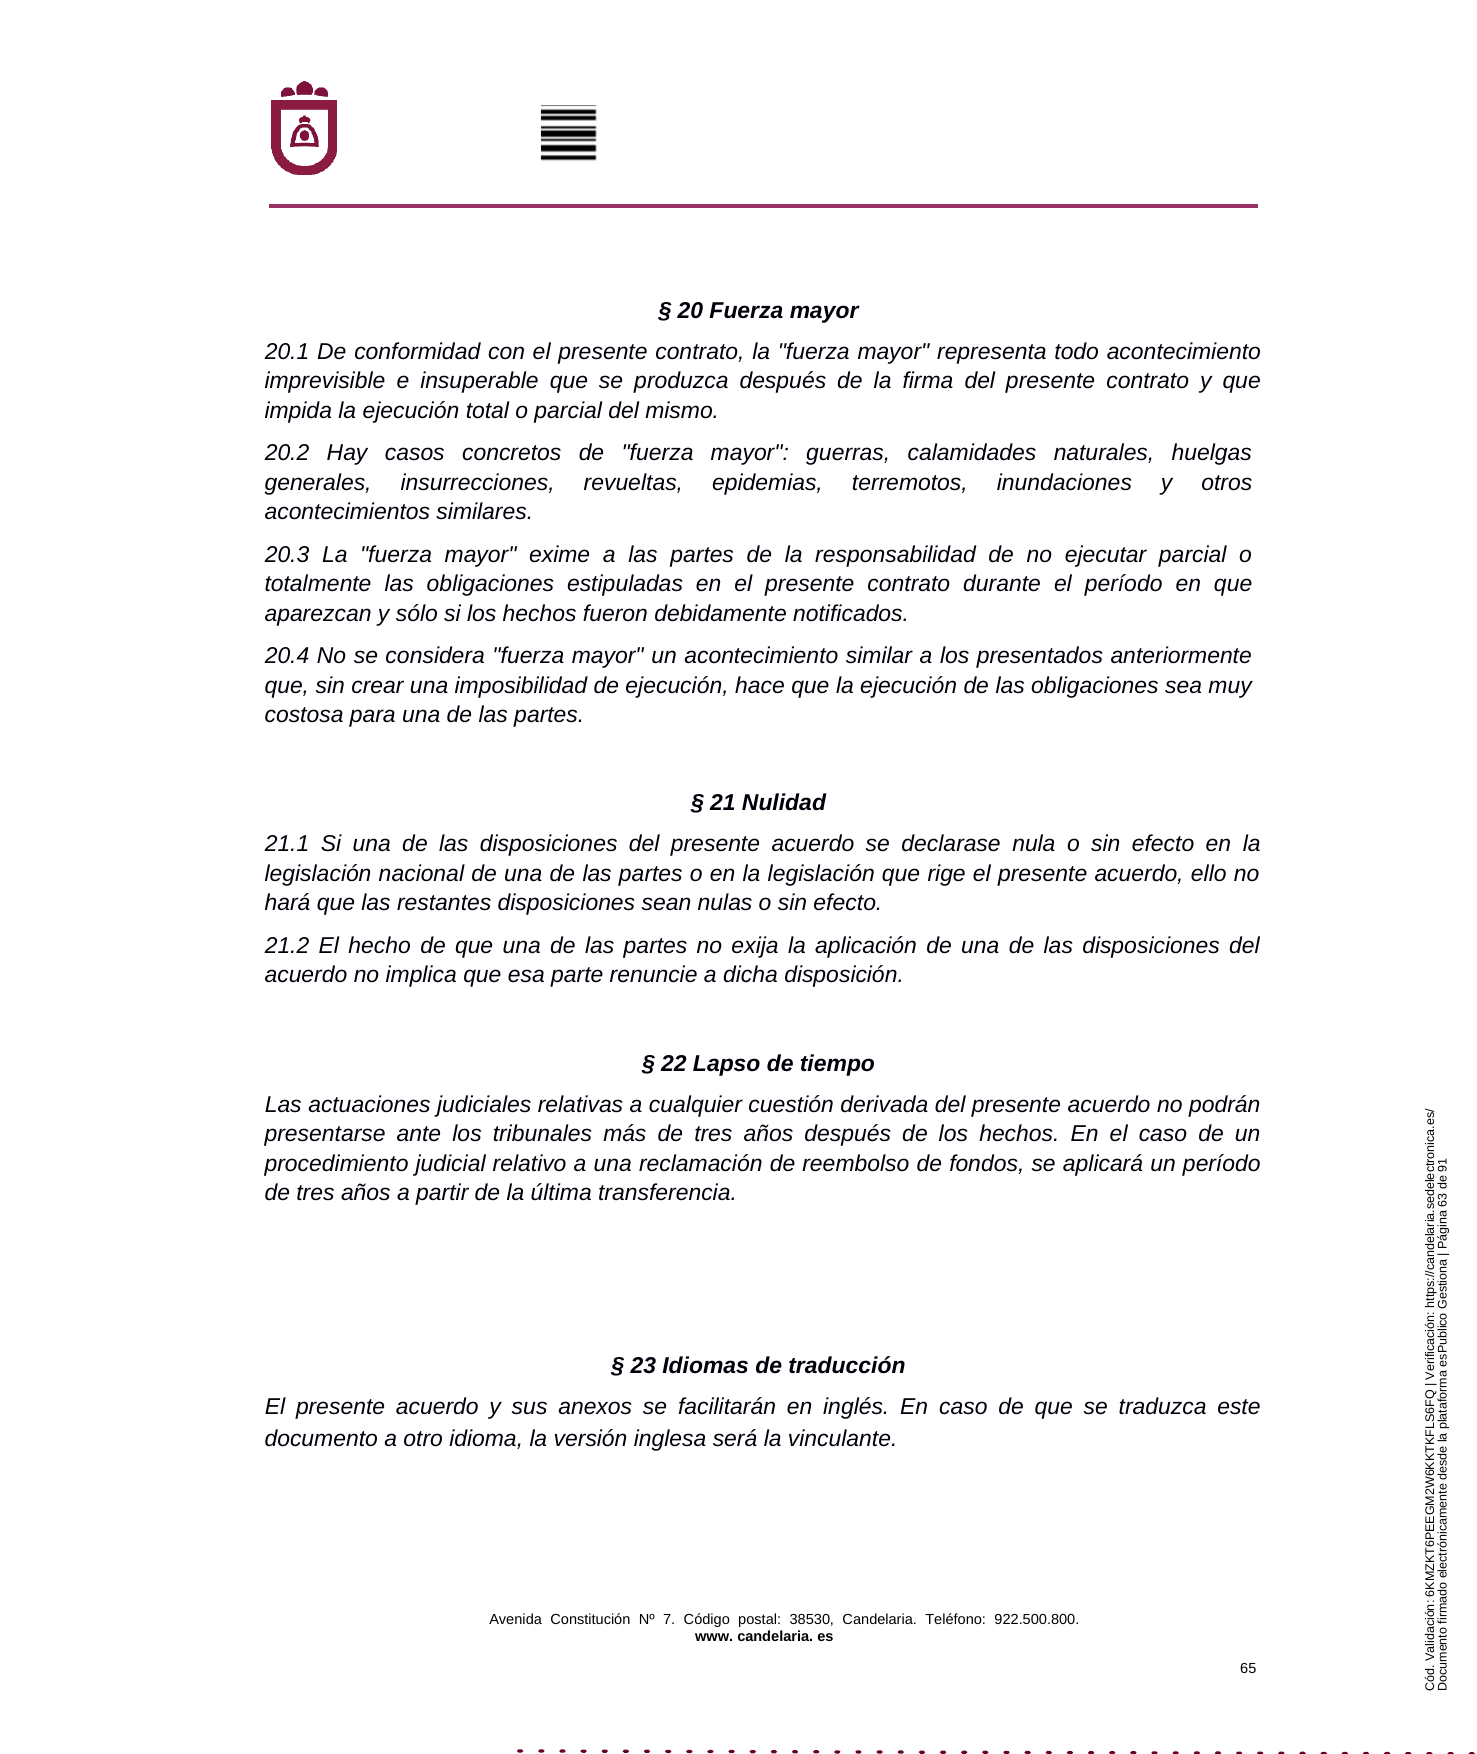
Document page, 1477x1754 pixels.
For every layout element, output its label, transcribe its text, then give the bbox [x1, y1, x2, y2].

subtitle § 21 Nulidad [261, 787, 1269, 816]
text 21.2 El hecho de que una de las partes no exija la aplicación de una de las disposiciones del acuerdo no implica que esa parte renuncie a dicha disposición. [264, 932, 1263, 988]
text 20.4 No se considera "fuerza mayor" un acontecimiento similar a los presentados anteriormente que, sin crear una imposibilidad de ejecución, hace que la ejecución de las obligaciones sea muy costosa para una de las partes. [264, 642, 1255, 728]
text 20.3 La "fuerza mayor" exime a las partes de la responsabilidad de no ejecutar parcial o totalmente las obligaciones estipuladas en el presente contrato durante el período en que aparezcan y sólo si los hechos fueron debidamente notificados. [264, 541, 1255, 626]
subtitle § 23 Idiomas de traducción [261, 1350, 1269, 1379]
text 20.1 De conformidad con el presente contrato, la "fuerza mayor" representa todo acontecimiento imprevisible e insuperable que se produzca después de la firma del presente contrato y que impida la ejecución total o parcial del mismo. [264, 338, 1263, 423]
text 21.1 Si una de las disposiciones del presente acuerdo se declarase nula o sin efecto en la legislación nacional de una de las partes o en la legislación que rige el presente acuerdo, ello no hará que las restantes disposiciones sean nulas o sin efecto. [264, 830, 1263, 916]
subtitle § 22 Lapso de tiempo [261, 1048, 1269, 1076]
text Las actuaciones judiciales relativas a cualquier cuestión derivada del presente acuerdo no podrán presentarse ante los tribunales más de tres años después de los hechos. En el caso de un procedimiento judicial relativo a una reclamación de reembolso de fondos, se aplicará un período de tres años a partir de la última transferencia. [264, 1091, 1263, 1205]
text 20.2 Hay casos concretos de "fuerza mayor": guerras, calamidades naturales, huelgas generales, insurrecciones, revueltas, epidemias, terremotos, inundaciones y otros acontecimientos similares. [264, 439, 1255, 525]
subtitle § 20 Fuerza mayor [261, 295, 1269, 324]
text El presente acuerdo y sus anexos se facilitarán en inglés. En caso de que se traduzca este documento a otro idioma, la versión inglesa será la vinculante. [264, 1393, 1263, 1452]
